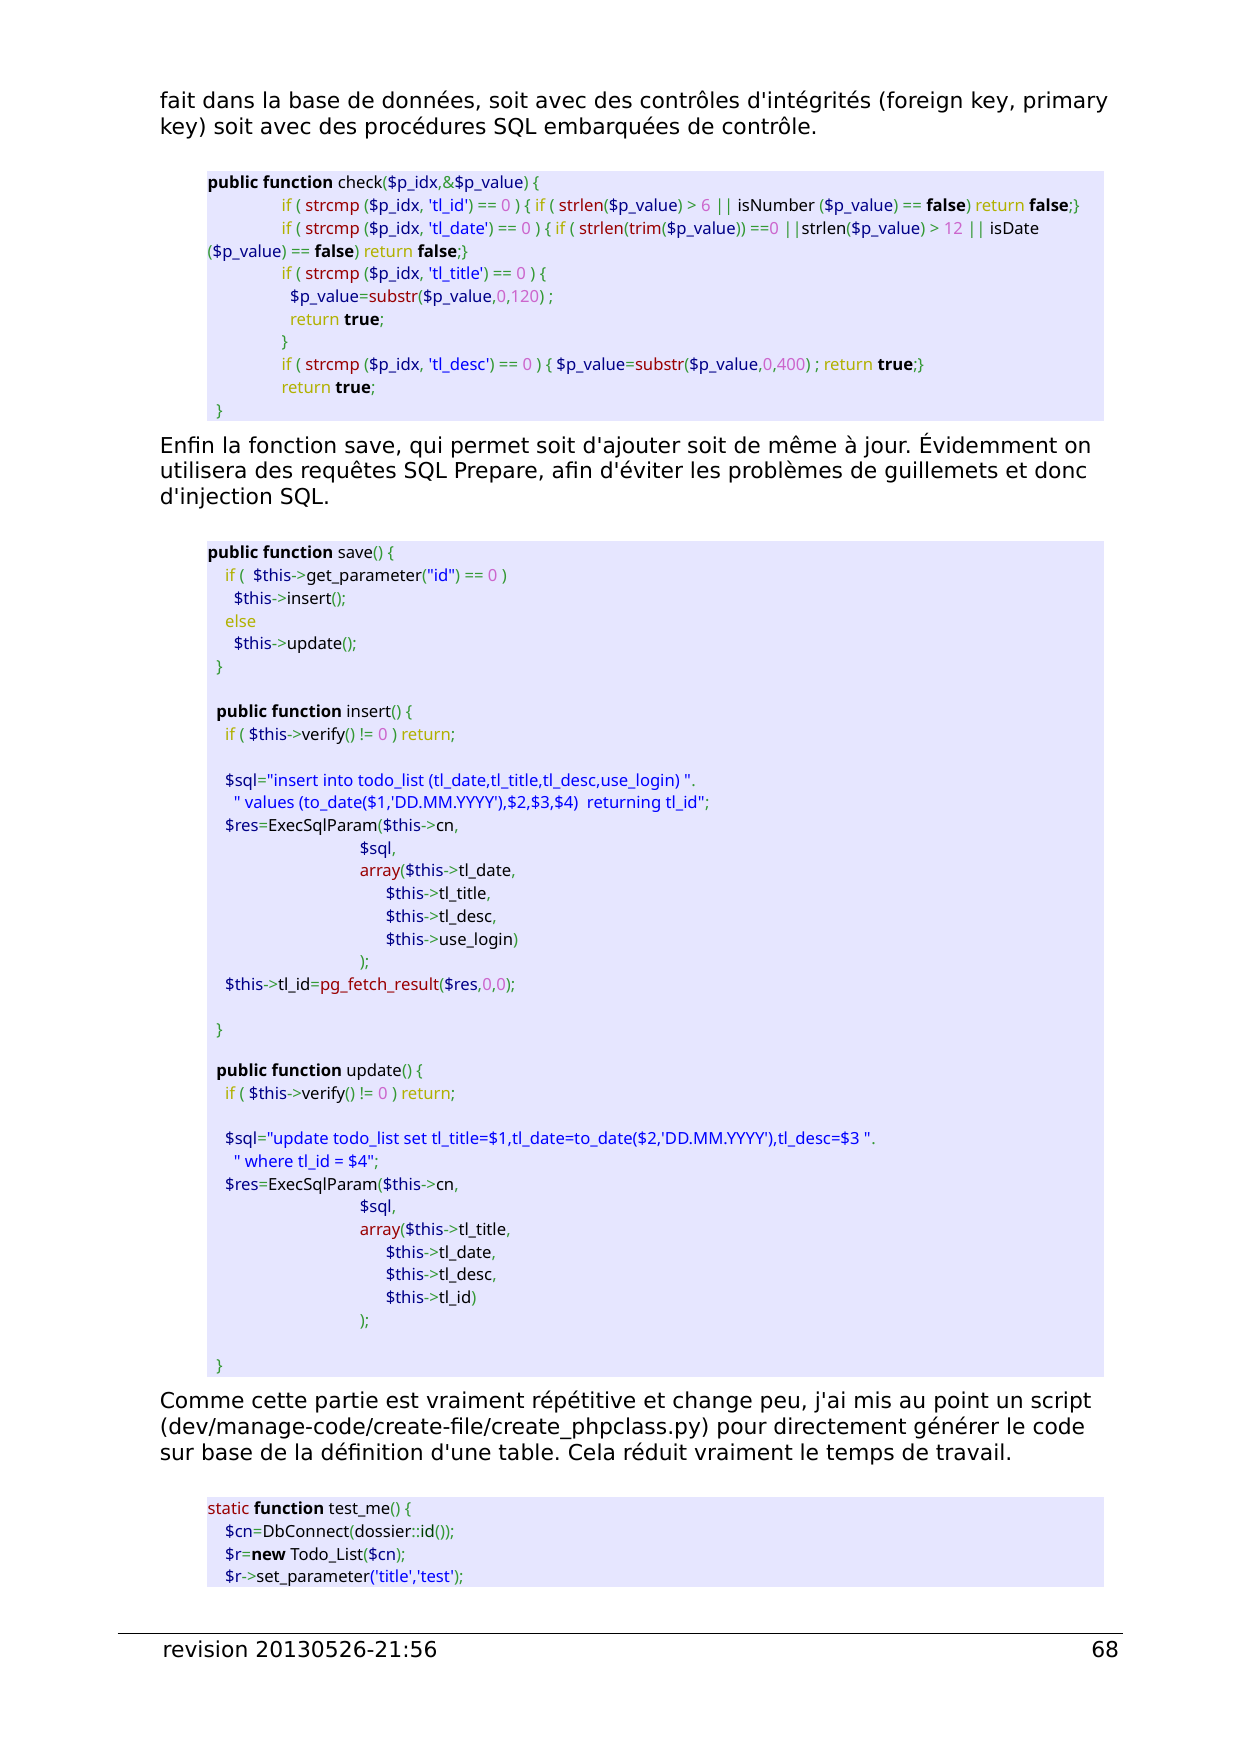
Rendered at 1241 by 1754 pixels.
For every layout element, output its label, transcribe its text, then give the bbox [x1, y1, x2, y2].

text public function save() { if ( $this->get_parameter("id") == 0 ) $this->insert(); else $this->update(); } public function insert() { if ( $this->verify() != 0 ) return; $sql="insert into todo_list (tl_date,tl_title,tl_desc,use_login) ". " values (to_date($1,'DD.MM.YYYY'),$2,$3,$4) returning tl_id"; $res=ExecSqlParam($this->cn, $sql, array($this->tl_date, $this->tl_title, $this->tl_desc, $this->use_login) ); $this->tl_id=pg_fetch_result($res,0,0); } [207, 541, 1104, 1041]
text public function update() { if ( $this->verify() != 0 ) return; $sql="update todo_list set tl_title=$1,tl_date=to_date($2,'DD.MM.YYYY'),tl_desc=$3 ". " where tl_id = $4"; $res=ExecSqlParam($this->cn, $sql, array($this->tl_title, $this->tl_date, $this->tl_desc, $this->tl_id) ); } [207, 1059, 1104, 1377]
text public function check($p_idx,&$p_value) { if ( strcmp ($p_idx, 'tl_id') == 0 ) { if ( strlen($p_value) > 6 || isNumber ($p_value) == false) return false;} if ( strcmp ($p_idx, 'tl_date') == 0 ) { if ( strlen(trim($p_value)) ==0 ||strlen($p_value) > 12 || isDate ($p_value) == false) return false;} if ( strcmp ($p_idx, 'tl_title') == 0 ) { $p_value=substr($p_value,0,120) ; return true; } if ( strcmp ($p_idx, 'tl_desc') == 0 ) { $p_value=substr($p_value,0,400) ; return true;} return true; } [207, 171, 1104, 421]
text static function test_me() { $cn=DbConnect(dossier::id()); $r=new Todo_List($cn); $r->set_parameter('title','test'); [207, 1497, 1104, 1587]
text fait dans la base de données, soit avec des contrôles d'intégrités (foreign key, primary key) soit avec des procédures SQL embarquées de contrôle. [159, 88, 1123, 139]
text Comme cette partie est vraiment répétitive et change peu, j'ai mis au point un script (dev/manage-code/create-file/create_phpclass.py) pour directement générer le code sur base de la définition d'une table. Cela réduit vraiment le temps de travail. [159, 1388, 1123, 1465]
text Enfin la fonction save, qui permet soit d'ajouter soit de même à jour. Évidemment on utilisera des requêtes SQL Prepare, afin d'éviter les problèmes de guillemets et donc d'injection SQL. [159, 433, 1123, 509]
